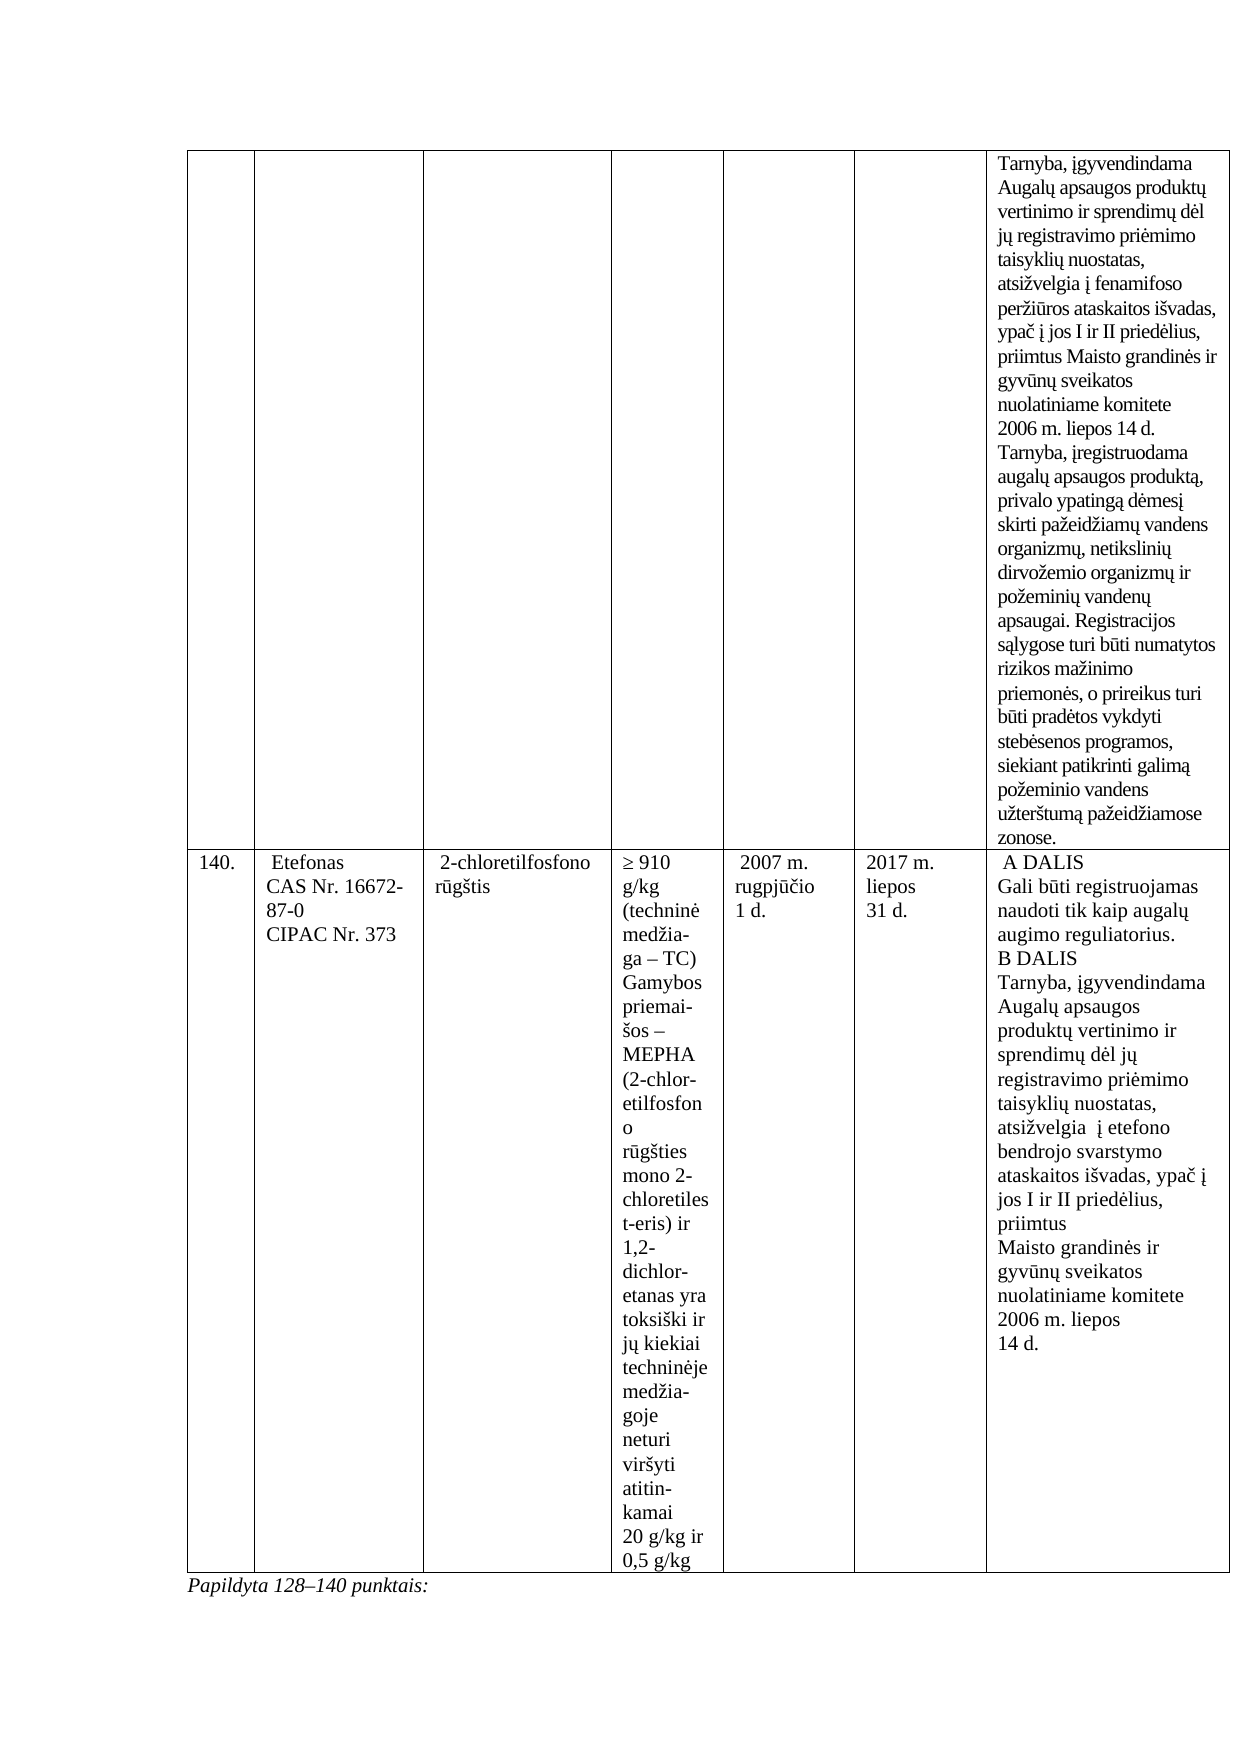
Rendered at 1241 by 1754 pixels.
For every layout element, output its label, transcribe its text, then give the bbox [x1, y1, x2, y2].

table_cell [255, 151, 423, 849]
text Papildyta 128–140 punktais: [187, 1573, 1053, 1597]
table_cell A DALIS Gali būti registruojamas naudoti tik kaip augalų augimo reguliatorius. B DALIS Tarnyba, įgyvendindama Augalų apsaugos produktų vertinimo ir sprendimų dėl jų registravimo priėmimo taisyklių nuostatas, atsižvelgia į etefono bendrojo svarstymo ataskaitos išvadas, ypač į jos I ir II priedėlius, priimtus Maisto grandinės ir gyvūnų sveikatos nuolatiniame komitete 2006 m. liepos 14 d. [987, 850, 1229, 1572]
table_cell Tarnyba, įgyvendindama Augalų apsaugos produktų vertinimo ir sprendimų dėl jų registravimo priėmimo taisyklių nuostatas, atsižvelgia į fenamifoso peržiūros ataskaitos išvadas, ypač į jos I ir II priedėlius, priimtus Maisto grandinės ir gyvūnų sveikatos nuolatiniame komitete 2006 m. liepos 14 d. Tarnyba, įregistruodama augalų apsaugos produktą, privalo ypatingą dėmesį skirti pažeidžiamų vandens organizmų, netikslinių dirvožemio organizmų ir požeminių vandenų apsaugai. Registracijos sąlygose turi būti numatytos rizikos mažinimo priemonės, o prireikus turi būti pradėtos vykdyti stebėsenos programos, siekiant patikrinti galimą požeminio vandens užterštumą pažeidžiamose zonose. [987, 151, 1229, 849]
table_cell [424, 151, 611, 849]
table_cell [188, 151, 254, 849]
table_cell [612, 151, 723, 849]
table_cell [855, 151, 986, 849]
table_cell [724, 151, 854, 849]
table_cell 2-chloretilfosfono rūgštis [424, 850, 611, 1572]
table_cell 2007 m. rugpjūčio 1 d. [724, 850, 854, 1572]
table_cell ≥ 910 g/kg (techninė medžia- ga – TC) Gamybos priemai- šos – MEPHA (2-chlor-etilfosfono rūgšties mono 2-chloretilest-eris) ir 1,2-dichlor-etanas yra toksiški ir jų kiekiai techninėje medžia-goje neturi viršyti atitin-kamai 20 g/kg ir 0,5 g/kg [612, 850, 723, 1572]
table_cell Etefonas CAS Nr. 16672-87-0 CIPAC Nr. 373 [255, 850, 423, 1572]
table_cell 140. [188, 850, 254, 1572]
table_cell 2017 m. liepos 31 d. [855, 850, 986, 1572]
